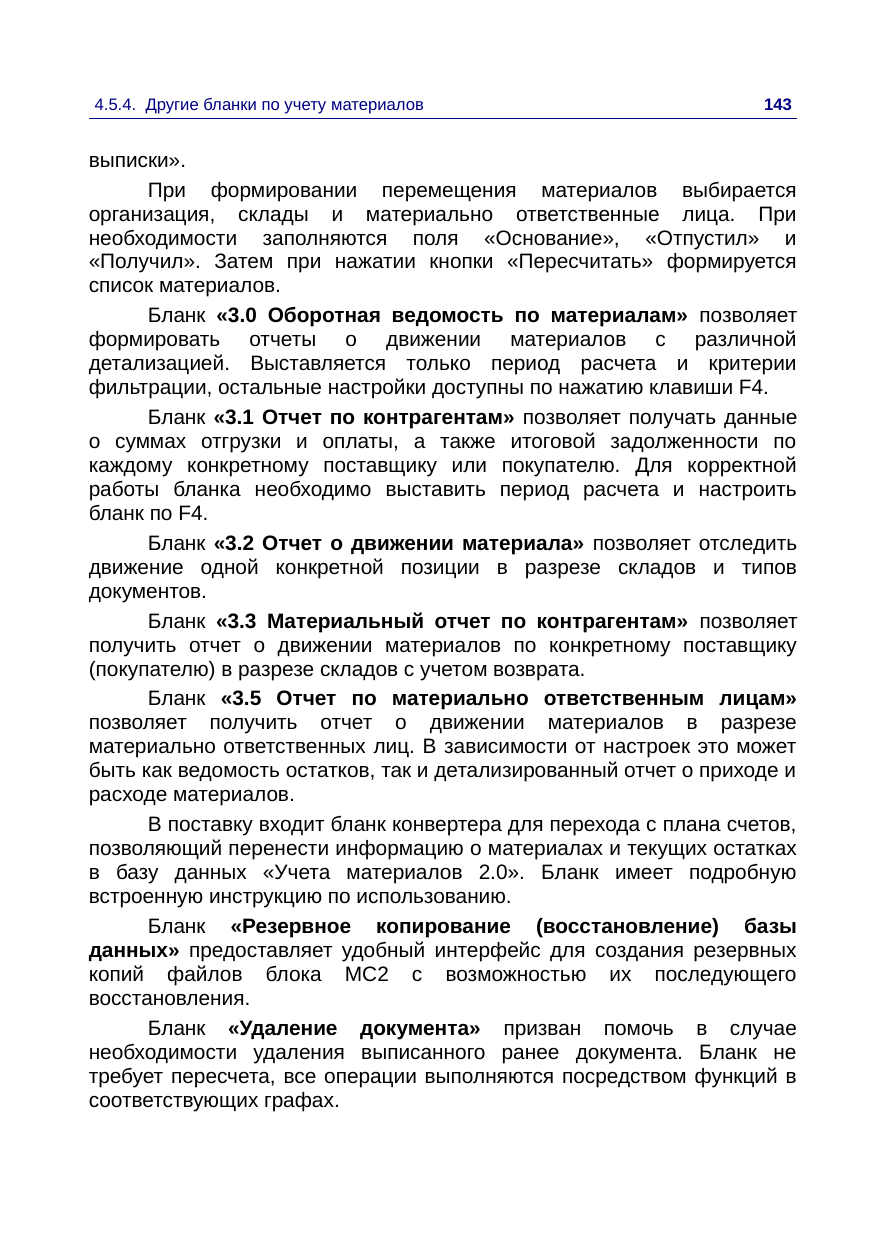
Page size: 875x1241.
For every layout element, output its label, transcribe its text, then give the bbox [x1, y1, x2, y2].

text Бланк «3.0 Оборотная ведомость по материалам» позволяет формировать отчеты о движении материалов с различной детализацией. Выставляется только период расчета и критерии фильтрации, остальные настройки доступны по нажатию клавиши F4. [88, 303, 797, 399]
text Бланк «3.3 Материальный отчет по контрагентам» позволяет получить отчет о движении материалов по конкретному поставщику (покупателю) в разрезе складов с учетом возврата. [88, 608, 797, 680]
text выписки». [88, 147, 797, 171]
text В поставку входит бланк конвертера для перехода с плана счетов, позволяющий перенести информацию о материалах и текущих остатках в базу данных «Учета материалов 2.0». Бланк имеет подробную встроенную инструкцию по использованию. [88, 812, 797, 908]
text Бланк «Резервное копирование (восстановление) базы данных» предоставляет удобный интерфейс для создания резервных копий файлов блока МС2 с возможностью их последующего восстановления. [88, 914, 797, 1009]
text При формировании перемещения материалов выбирается организация, склады и материально ответственные лица. При необходимости заполняются поля «Основание», «Отпустил» и «Получил». Затем при нажатии кнопки «Пересчитать» формируется список материалов. [88, 177, 797, 297]
text Бланк «Удаление документа» призван помочь в случае необходимости удаления выписанного ранее документа. Бланк не требует пересчета, все операции выполняются посредством функций в соответствующих графах. [88, 1016, 797, 1111]
text Бланк «3.5 Отчет по материально ответственным лицам» позволяет получить отчет о движении материалов в разрезе материально ответственных лиц. В зависимости от настроек это может быть как ведомость остатков, так и детализированный отчет о приходе и расходе материалов. [88, 686, 797, 806]
text Бланк «3.1 Отчет по контрагентам» позволяет получать данные о суммах отгрузки и оплаты, а также итоговой задолженности по каждому конкретному поставщику или покупателю. Для корректной работы бланка необходимо выставить период расчета и настроить бланк по F4. [88, 405, 797, 525]
text Бланк «3.2 Отчет о движении материала» позволяет отследить движение одной конкретной позиции в разрезе складов и типов документов. [88, 531, 797, 602]
